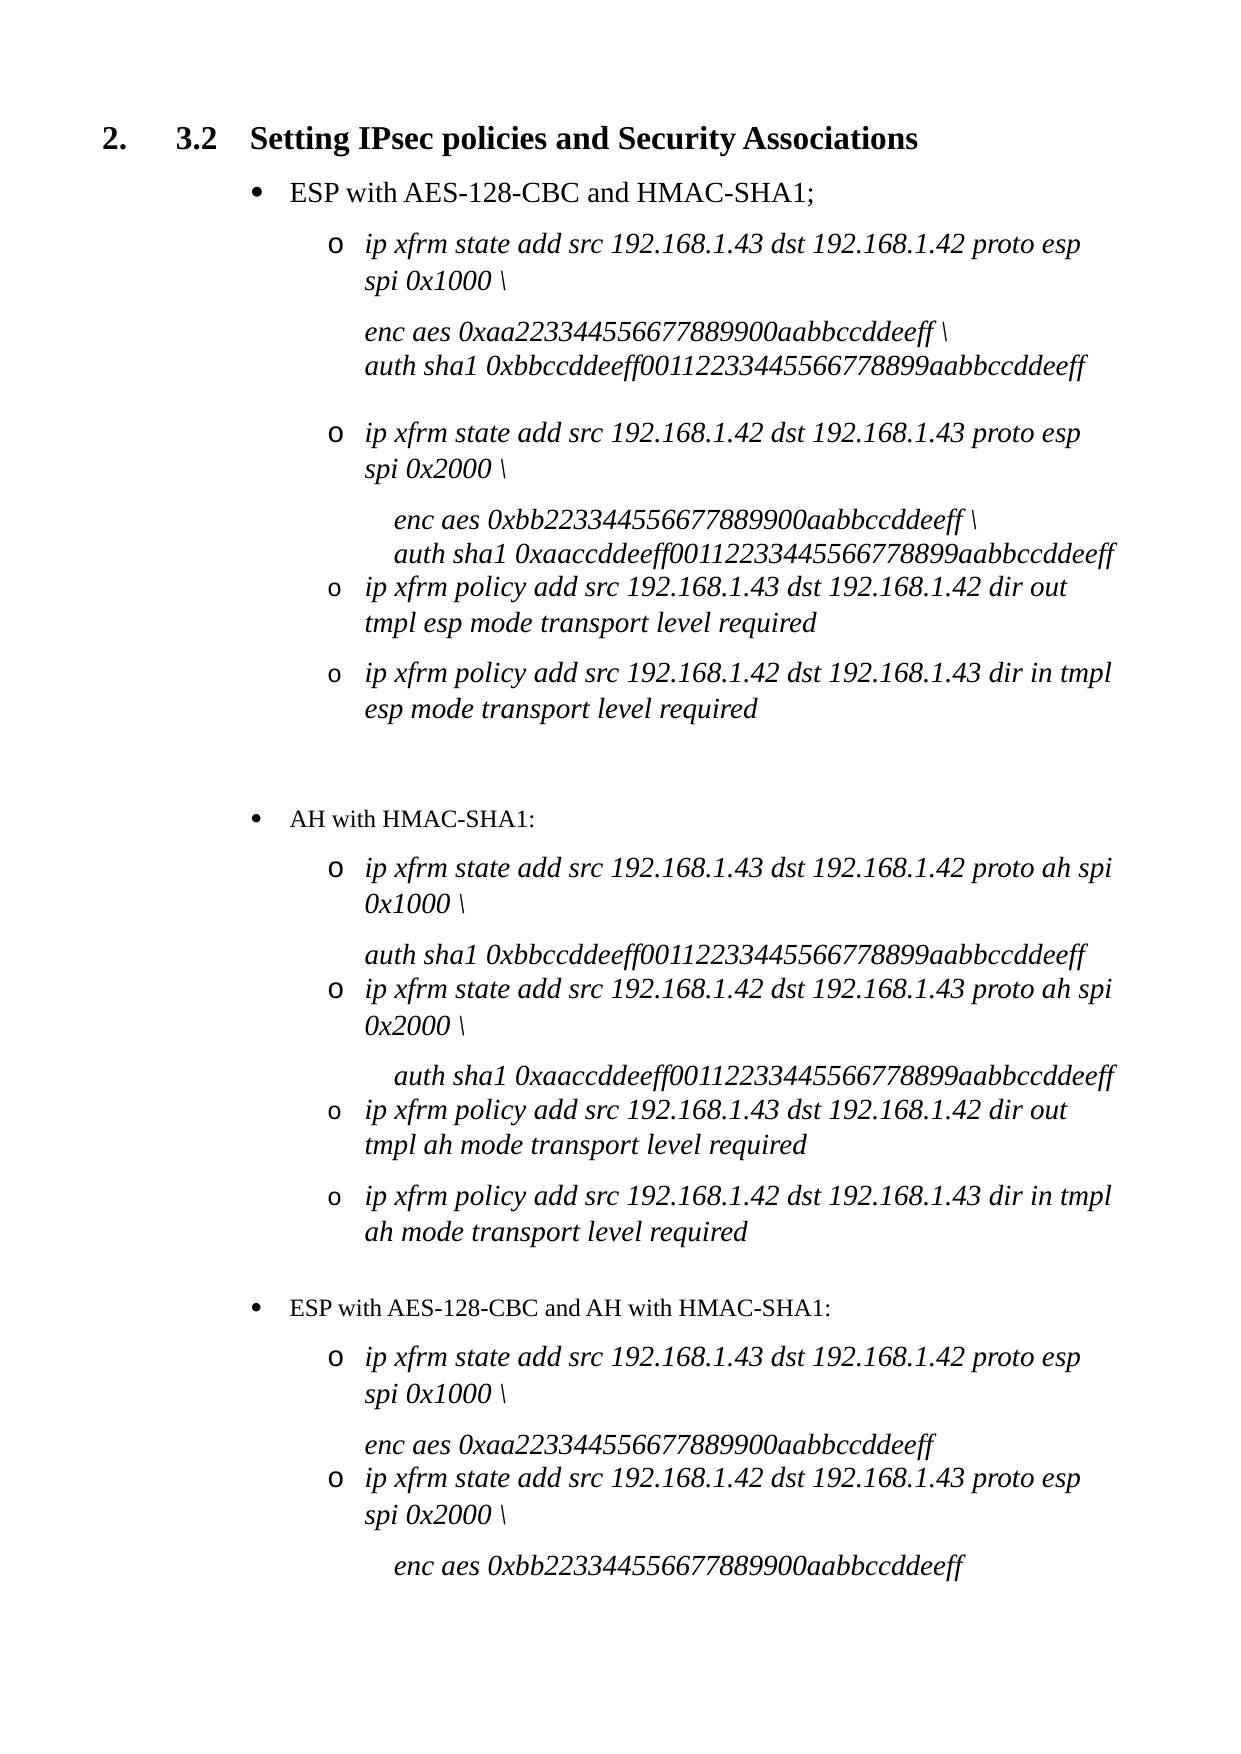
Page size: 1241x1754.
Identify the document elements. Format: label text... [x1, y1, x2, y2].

text enc aes 0xaa223344556677889900aabbccddeeff \ [364, 314, 1123, 348]
text auth sha1 0xaaccddeeff00112233445566778899aabbccddeeff [364, 536, 1123, 569]
list ip xfrm policy add src 192.168.1.42 dst 192.168.1.43 dir in tmpl esp mode transport level required [327, 656, 1123, 724]
list ESP with AES-128-CBC and HMAC-SHA1; [252, 176, 1123, 209]
list ip xfrm state add src 192.168.1.42 dst 192.168.1.43 proto ah spi 0x2000 \ [327, 971, 1123, 1041]
text enc aes 0xbb223344556677889900aabbccddeeff \ [364, 502, 1123, 536]
list ip xfrm policy add src 192.168.1.43 dst 192.168.1.42 dir out tmpl esp mode transport level required [327, 569, 1123, 638]
text enc aes 0xaa223344556677889900aabbccddeeff [364, 1427, 1123, 1460]
list ip xfrm policy add src 192.168.1.43 dst 192.168.1.42 dir out tmpl ah mode transport level required [327, 1092, 1123, 1161]
list ESP with AES-128-CBC and AH with HMAC-SHA1: [252, 1293, 1123, 1322]
text auth sha1 0xbbccddeeff00112233445566778899aabbccddeeff [364, 937, 1123, 971]
list ip xfrm state add src 192.168.1.42 dst 192.168.1.43 proto esp spi 0x2000 \ [327, 415, 1123, 485]
subtitle 3.2 Setting IPsec policies and Security Associations [102, 118, 1123, 156]
list ip xfrm state add src 192.168.1.43 dst 192.168.1.42 proto esp spi 0x1000 \ [327, 227, 1123, 297]
list AH with HMAC-SHA1: [252, 804, 1123, 833]
list ip xfrm state add src 192.168.1.43 dst 192.168.1.42 proto esp spi 0x1000 \ [327, 1339, 1123, 1409]
text enc aes 0xbb223344556677889900aabbccddeeff [364, 1548, 1123, 1581]
list ip xfrm state add src 192.168.1.42 dst 192.168.1.43 proto esp spi 0x2000 \ [327, 1460, 1123, 1531]
list ip xfrm state add src 192.168.1.43 dst 192.168.1.42 proto ah spi 0x1000 \ [327, 850, 1123, 920]
text auth sha1 0xbbccddeeff00112233445566778899aabbccddeeff [364, 348, 1123, 381]
text auth sha1 0xaaccddeeff00112233445566778899aabbccddeeff [364, 1058, 1123, 1092]
list ip xfrm policy add src 192.168.1.42 dst 192.168.1.43 dir in tmpl ah mode transport level required [327, 1178, 1123, 1247]
